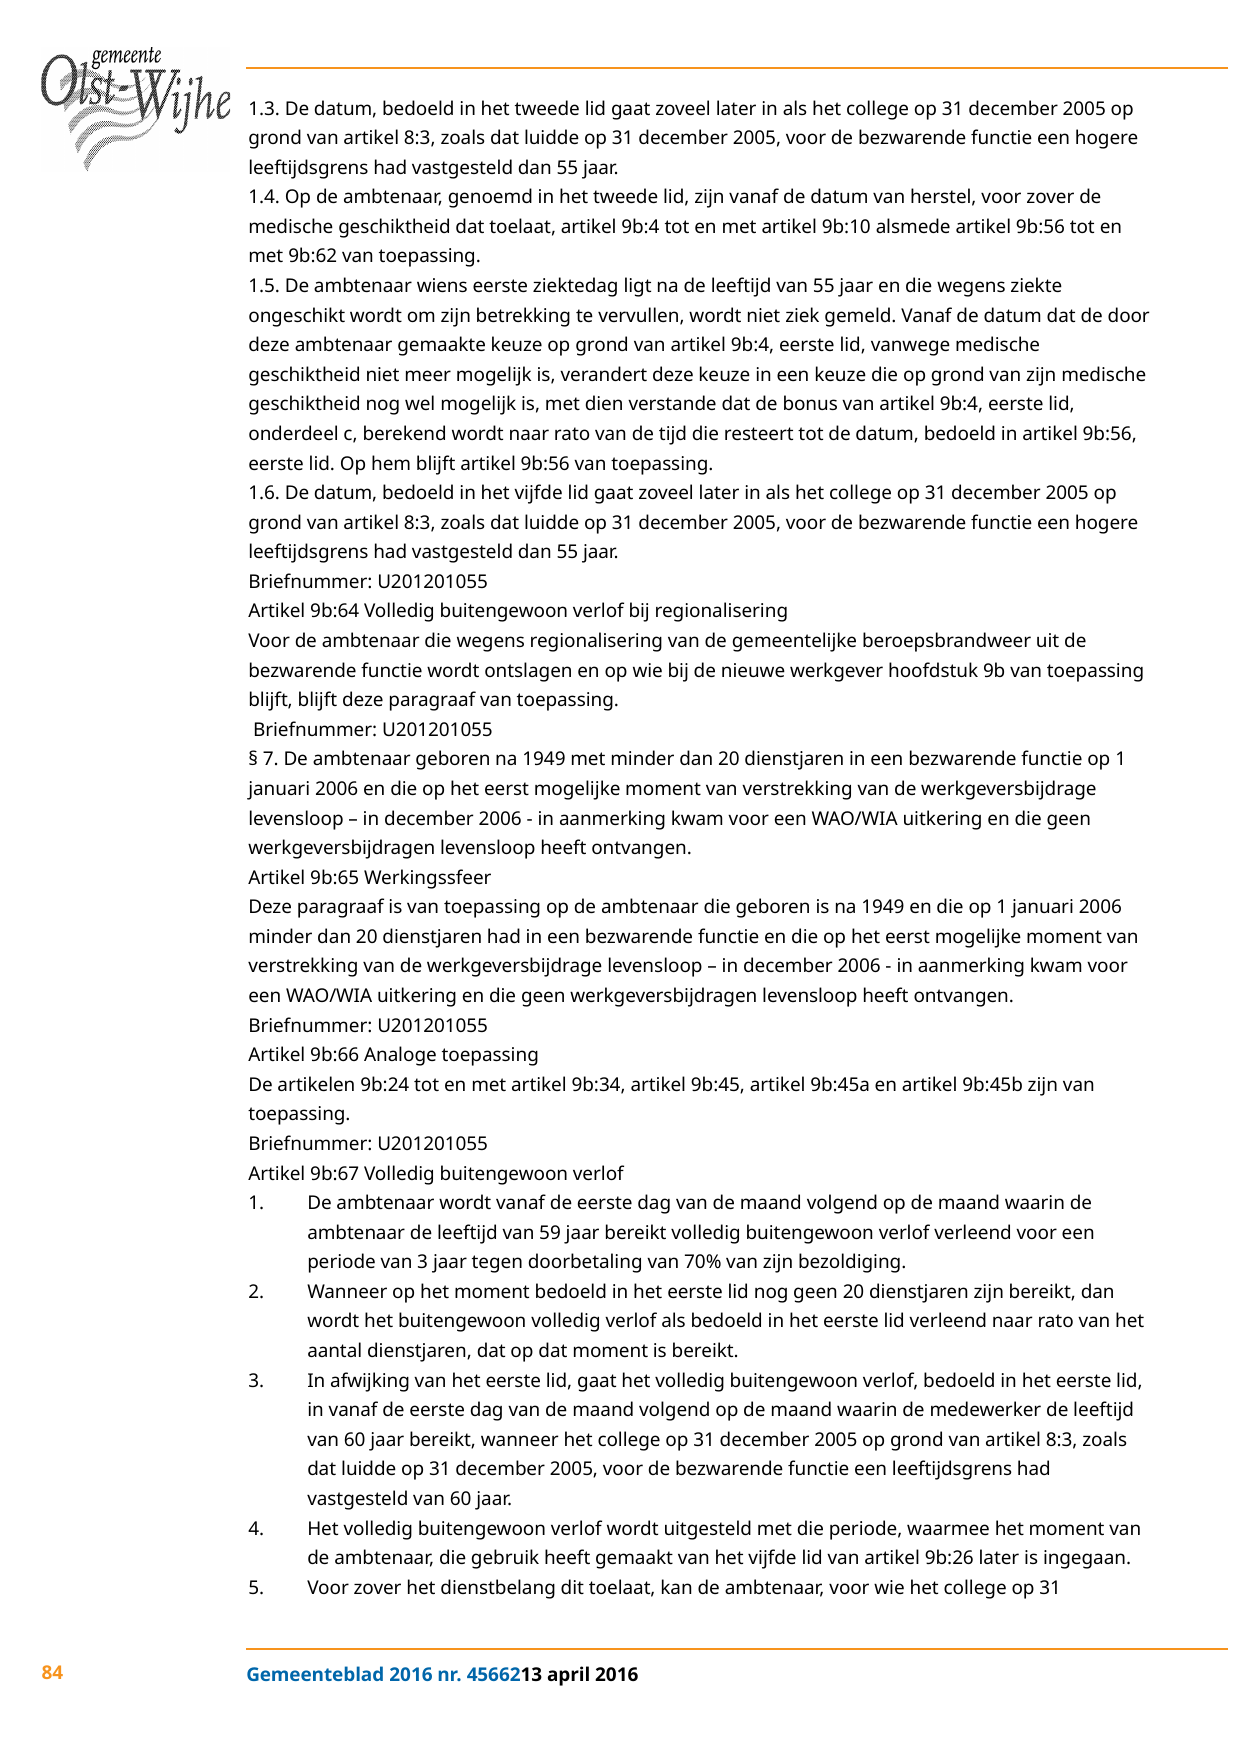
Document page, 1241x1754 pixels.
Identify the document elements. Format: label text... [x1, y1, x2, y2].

text Briefnummer: U201201055 [248, 1012, 1152, 1038]
list Voor zover het dienstbelang dit toelaat, kan de ambtenaar, voor wie het college op 31 [248, 1574, 1152, 1600]
text Briefnummer: U201201055 [248, 568, 1152, 594]
text 1.6. De datum, bedoeld in het vijfde lid gaat zoveel later in als het college op 31 december 2005 op grond van artikel 8:3, zoals dat luidde op 31 december 2005, voor de bezwarende functie een hogere leeftijdsgrens had vastgesteld dan 55 jaar. [248, 479, 1152, 564]
text Artikel 9b:64 Volledig buitengewoon verlof bij regionalisering [248, 598, 1152, 623]
list De ambtenaar wordt vanaf de eerste dag van de maand volgend op de maand waarin de ambtenaar de leeftijd van 59 jaar bereikt volledig buitengewoon verlof verleend voor een periode van 3 jaar tegen doorbetaling van 70% van zijn bezoldiging. [248, 1189, 1152, 1274]
text Briefnummer: U201201055 [248, 1130, 1152, 1156]
text 1.5. De ambtenaar wiens eerste ziektedag ligt na de leeftijd van 55 jaar en die wegens ziekte ongeschikt wordt om zijn betrekking te vervullen, wordt niet ziek gemeld. Vanaf de datum dat de door deze ambtenaar gemaakte keuze op grond van artikel 9b:4, eerste lid, vanwege medische geschiktheid niet meer mogelijk is, verandert deze keuze in een keuze die op grond van zijn medische geschiktheid nog wel mogelijk is, met dien verstande dat de bonus van artikel 9b:4, eerste lid, onderdeel c, berekend wordt naar rato van de tijd die resteert tot de datum, bedoeld in artikel 9b:56, eerste lid. Op hem blijft artikel 9b:56 van toepassing. [248, 272, 1152, 476]
text 1.4. Op de ambtenaar, genoemd in het tweede lid, zijn vanaf de datum van herstel, voor zover de medische geschiktheid dat toelaat, artikel 9b:4 tot en met artikel 9b:10 alsmede artikel 9b:56 tot en met 9b:62 van toepassing. [248, 183, 1152, 268]
text 1.3. De datum, bedoeld in het tweede lid gaat zoveel later in als het college op 31 december 2005 op grond van artikel 8:3, zoals dat luidde op 31 december 2005, voor de bezwarende functie een hogere leeftijdsgrens had vastgesteld dan 55 jaar. [248, 95, 1152, 180]
text § 7. De ambtenaar geboren na 1949 met minder dan 20 dienstjaren in een bezwarende functie op 1 januari 2006 en die op het eerst mogelijke moment van verstrekking van de werkgeversbijdrage levensloop – in december 2006 - in aanmerking kwam voor een WAO/WIA uitkering en die geen werkgeversbijdragen levensloop heeft ontvangen. [248, 746, 1152, 860]
text Briefnummer: U201201055 [248, 716, 1152, 742]
text Artikel 9b:67 Volledig buitengewoon verlof [248, 1160, 1152, 1186]
text Deze paragraaf is van toepassing op de ambtenaar die geboren is na 1949 en die op 1 januari 2006 minder dan 20 dienstjaren had in een bezwarende functie en die op het eerst mogelijke moment van verstrekking van de werkgeversbijdrage levensloop – in december 2006 - in aanmerking kwam voor een WAO/WIA uitkering en die geen werkgeversbijdragen levensloop heeft ontvangen. [248, 893, 1152, 1008]
text De artikelen 9b:24 tot en met artikel 9b:34, artikel 9b:45, artikel 9b:45a en artikel 9b:45b zijn van toepassing. [248, 1071, 1152, 1126]
text Voor de ambtenaar die wegens regionalisering van de gemeentelijke beroepsbrandweer uit de bezwarende functie wordt ontslagen en op wie bij de nieuwe werkgever hoofdstuk 9b van toepassing blijft, blijft deze paragraaf van toepassing. [248, 627, 1152, 712]
picture [41, 47, 231, 172]
list Wanneer op het moment bedoeld in het eerste lid nog geen 20 dienstjaren zijn bereikt, dan wordt het buitengewoon volledig verlof als bedoeld in het eerste lid verleend naar rato van het aantal dienstjaren, dat op dat moment is bereikt. [248, 1278, 1152, 1363]
text Artikel 9b:65 Werkingssfeer [248, 864, 1152, 890]
list Het volledig buitengewoon verlof wordt uitgesteld met die periode, waarmee het moment van de ambtenaar, die gebruik heeft gemaakt van het vijfde lid van artikel 9b:26 later is ingegaan. [248, 1515, 1152, 1570]
list In afwijking van het eerste lid, gaat het volledig buitengewoon verlof, bedoeld in het eerste lid, in vanaf de eerste dag van de maand volgend op de maand waarin de medewerker de leeftijd van 60 jaar bereikt, wanneer het college op 31 december 2005 op grond van artikel 8:3, zoals dat luidde op 31 december 2005, voor de bezwarende functie een leeftijdsgrens had vastgesteld van 60 jaar. [248, 1367, 1152, 1511]
text Artikel 9b:66 Analoge toepassing [248, 1041, 1152, 1067]
